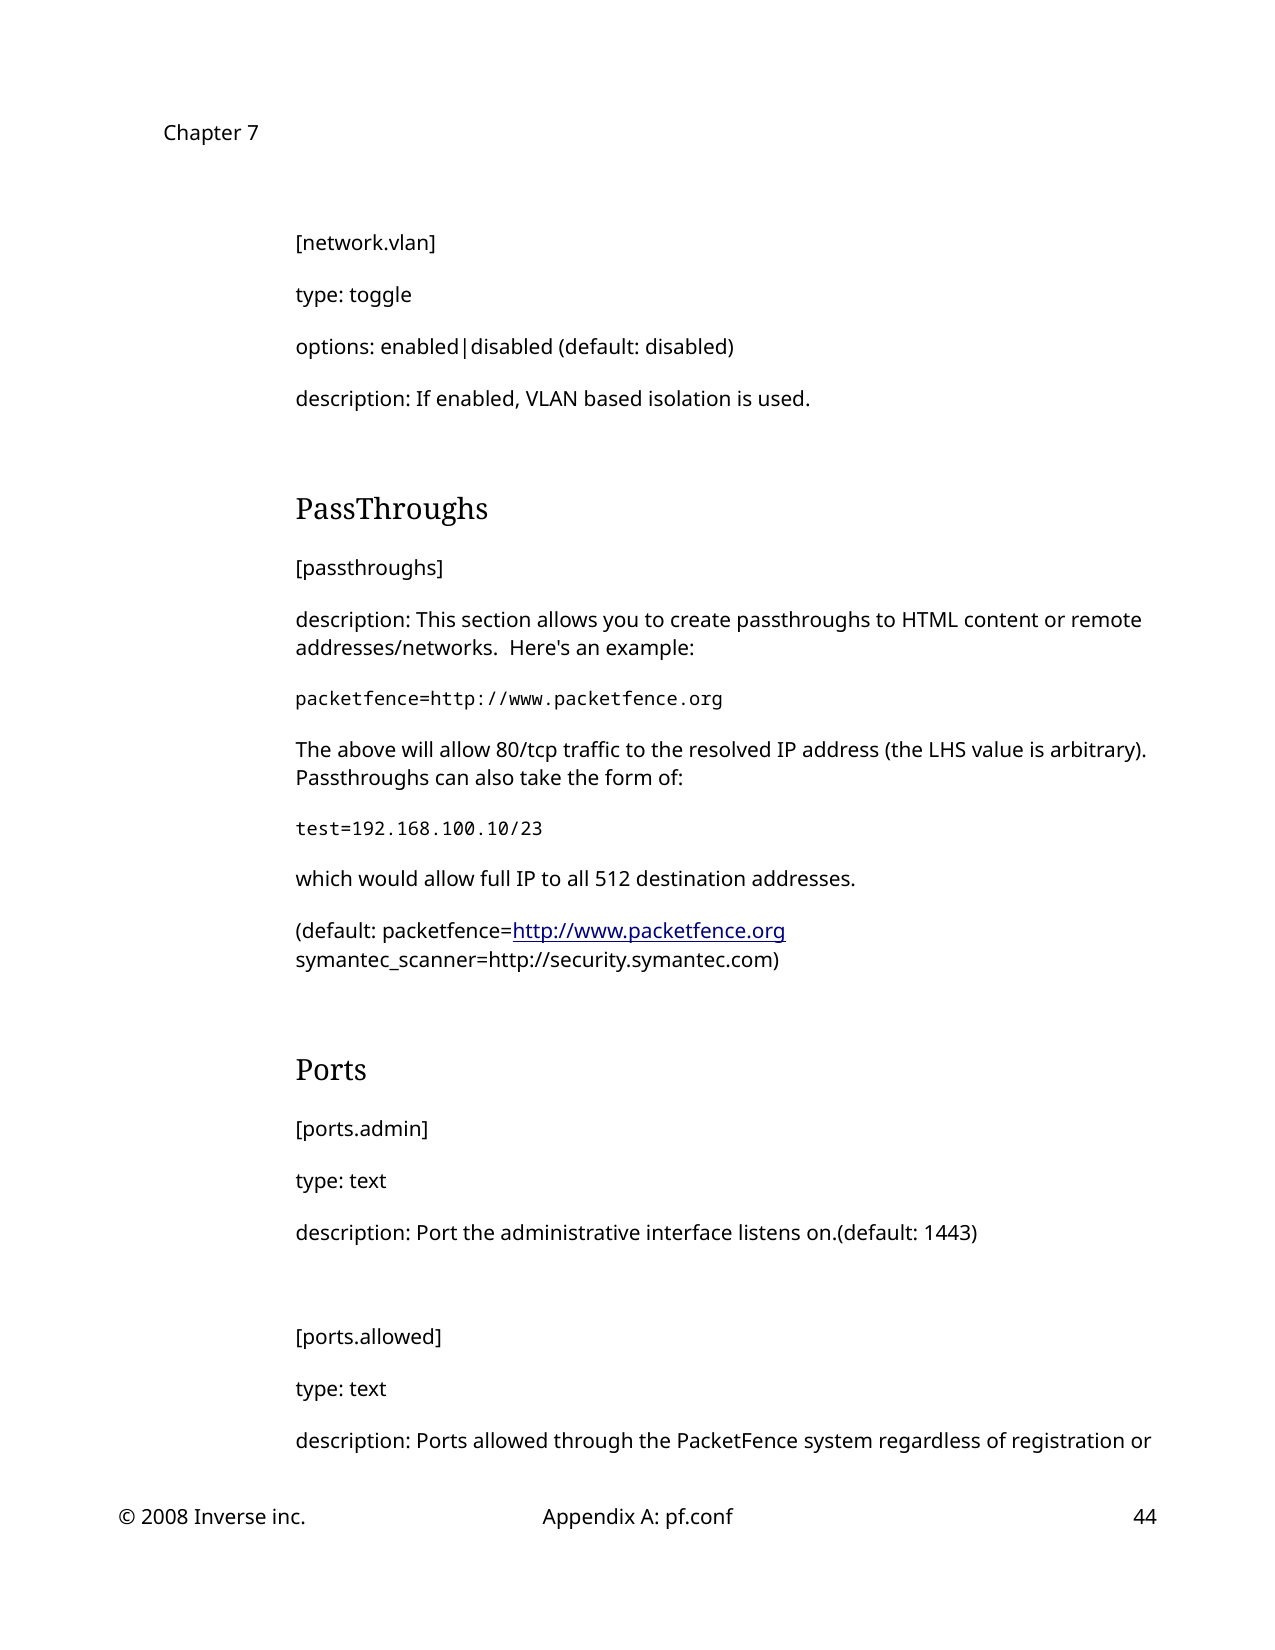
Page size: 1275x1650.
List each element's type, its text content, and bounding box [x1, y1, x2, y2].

text description: Ports allowed through the PacketFence system regardless of registration or [295, 1426, 1157, 1454]
text packetfence=http://www.packetfence.org [295, 686, 1157, 711]
text type: text [295, 1374, 1157, 1402]
text description: Port the administrative interface listens on.(default: 1443) [295, 1218, 1157, 1246]
text [ports.admin] [295, 1114, 1157, 1142]
text (default: packetfence=http://www.packetfence.org symantec_scanner=http://security.symantec.com) [295, 917, 1157, 973]
subtitle PassThroughs [295, 488, 1157, 528]
text [passthroughs] [295, 553, 1157, 581]
text type: toggle [295, 280, 1157, 309]
text test=192.168.100.10/23 [295, 815, 1157, 841]
text which would allow full IP to all 512 destination addresses. [295, 864, 1157, 893]
text description: This section allows you to create passthroughs to HTML content or remote addresses/networks. Here's an example: [295, 605, 1157, 662]
text The above will allow 80/tcp traffic to the resolved IP address (the LHS value is arbitrary). Passthroughs can also take the form of: [295, 735, 1157, 792]
text options: enabled|disabled (default: disabled) [295, 332, 1157, 361]
text description: If enabled, VLAN based isolation is used. [295, 384, 1157, 413]
text [ports.allowed] [295, 1322, 1157, 1350]
text [network.vlan] [295, 228, 1157, 257]
text type: text [295, 1166, 1157, 1194]
subtitle Ports [295, 1049, 1157, 1089]
